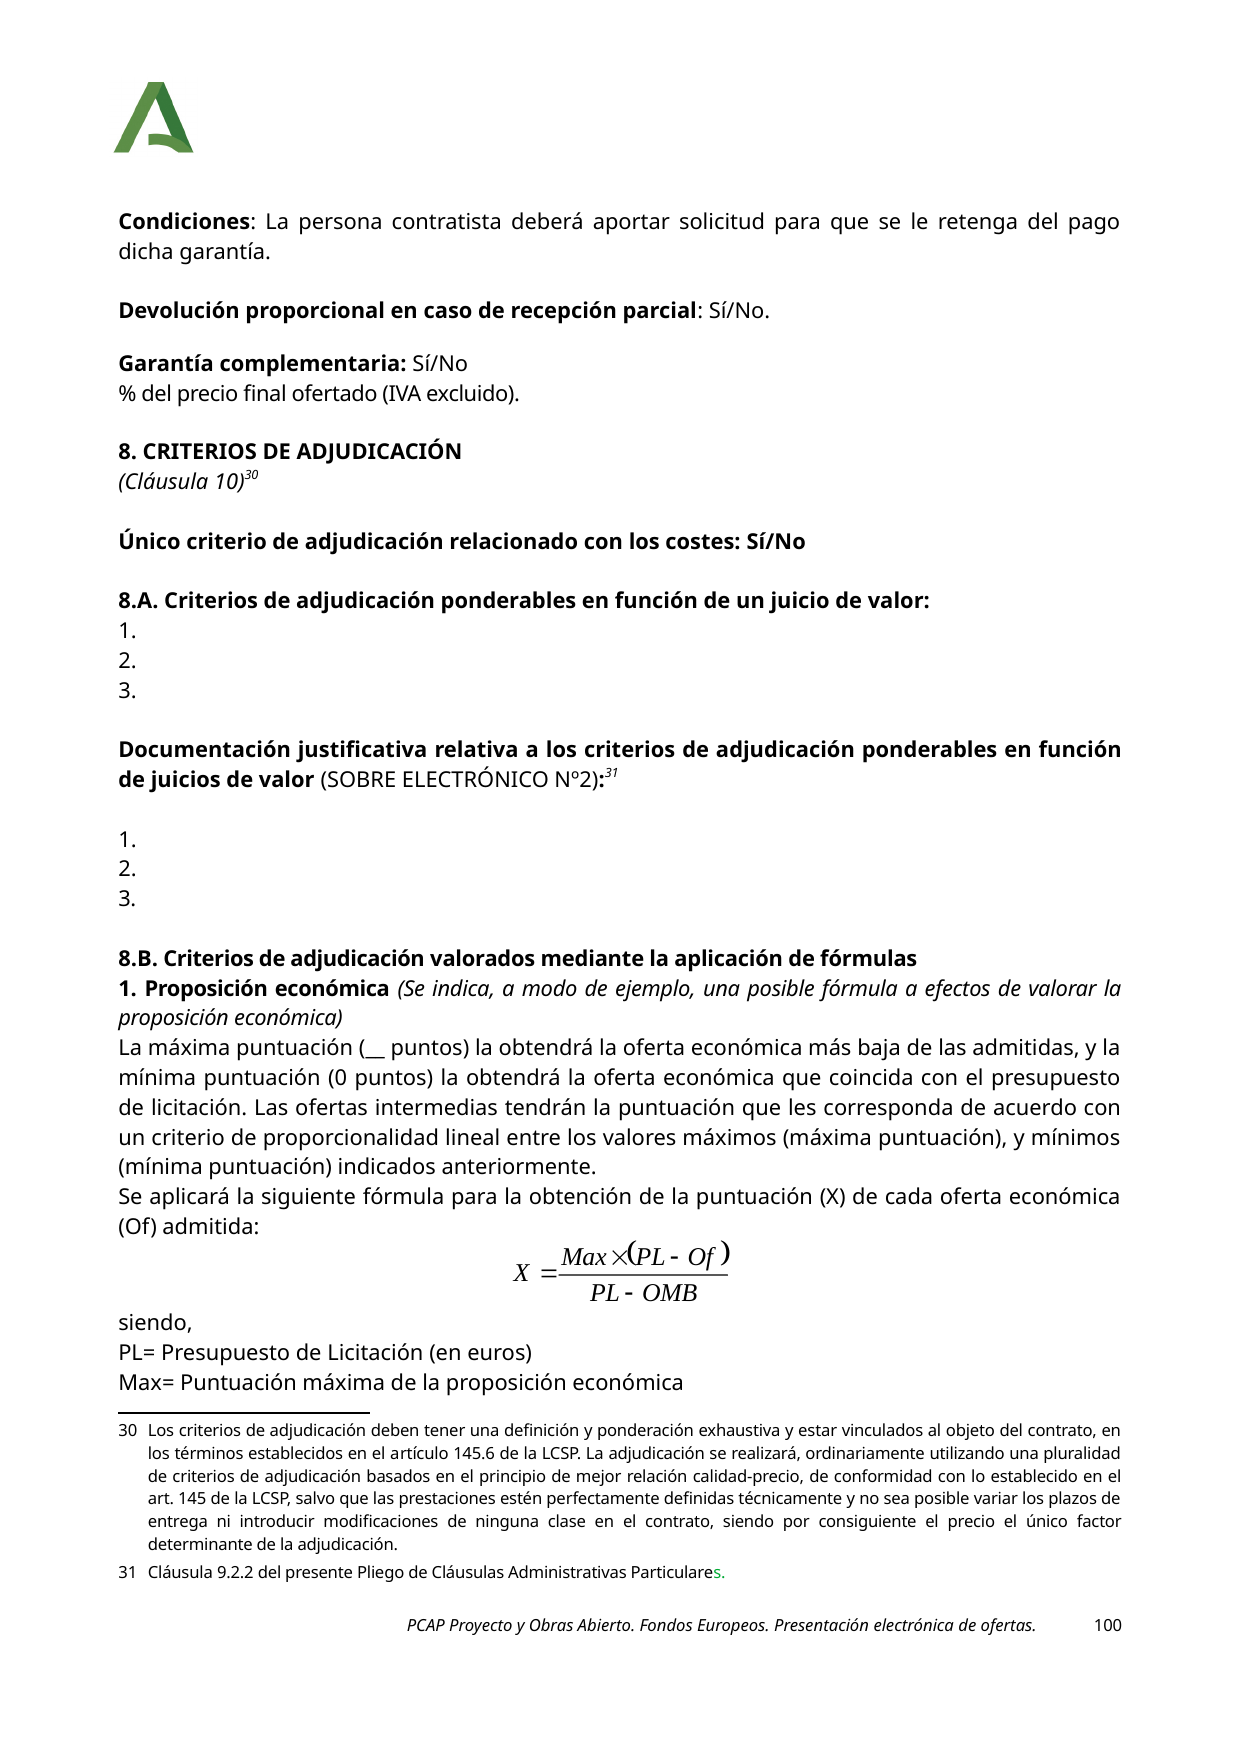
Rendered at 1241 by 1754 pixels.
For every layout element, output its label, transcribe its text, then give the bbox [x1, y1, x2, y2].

text 8.B. Criterios de adjudicación valorados mediante la aplicación de fórmulas [118, 943, 1122, 973]
text Los criterios de adjudicación deben tener una definición y ponderación exhaustiva y estar vinculados al objeto del contrato, en los términos establecidos en el artículo 145.6 de la LCSP. La adjudicación se realizará, ordinariamente utilizando una pluralidad de criterios de adjudicación basados en el principio de mejor relación calidad-precio, de conformidad con lo establecido en el art. 145 de la LCSP, salvo que las prestaciones estén perfectamente definidas técnicamente y no sea posible variar los plazos de entrega ni introducir modificaciones de ninguna clase en el contrato, siendo por consiguiente el precio el único factor determinante de la adjudicación. [118, 1419, 1122, 1555]
text Condiciones: La persona contratista deberá aportar solicitud para que se le retenga del pago dicha garantía. [118, 206, 1122, 266]
text PL= Presupuesto de Licitación (en euros) [118, 1337, 1122, 1367]
text 1. [118, 824, 1122, 853]
text % del precio final ofertado (IVA excluido). [118, 378, 1122, 408]
text 1. Proposición económica (Se indica, a modo de ejemplo, una posible fórmula a efectos de valorar la proposición económica) [118, 973, 1122, 1032]
text Max= Puntuación máxima de la proposición económica [118, 1367, 1122, 1397]
text Cláusula 9.2.2 del presente Pliego de Cláusulas Administrativas Particulares. [118, 1561, 1122, 1584]
picture [109, 77, 198, 157]
text 3. [118, 883, 1122, 913]
text Único criterio de adjudicación relacionado con los costes: Sí/No [118, 526, 1122, 556]
text (Cláusula 10) [118, 466, 1122, 496]
text Garantía complementaria: Sí/No [118, 348, 1122, 378]
text 8.A. Criterios de adjudicación ponderables en función de un juicio de valor: [118, 585, 1122, 615]
text 1. [118, 615, 1122, 645]
text Devolución proporcional en caso de recepción parcial: Sí/No. [118, 296, 1122, 325]
text Documentación justificativa relativa a los criterios de adjudicación ponderables en función de juicios de valor (SOBRE ELECTRÓNICO Nº2): [118, 734, 1122, 794]
text 3. [118, 675, 1122, 704]
text 2. [118, 853, 1122, 883]
text 2. [118, 645, 1122, 675]
text 8. CRITERIOS DE ADJUDICACIÓN [118, 436, 1122, 466]
text siendo, [118, 1307, 1122, 1337]
text Se aplicará la siguiente fórmula para la obtención de la puntuación (X) de cada oferta económica (Of) admitida: [118, 1181, 1122, 1241]
text La máxima puntuación (__ puntos) la obtendrá la oferta económica más baja de las admitidas, y la mínima puntuación (0 puntos) la obtendrá la oferta económica que coincida con el presupuesto de licitación. Las ofertas intermedias tendrán la puntuación que les corresponda de acuerdo con un criterio de proporcionalidad lineal entre los valores máximos (máxima puntuación), y mínimos (mínima puntuación) indicados anteriormente. [118, 1032, 1122, 1181]
